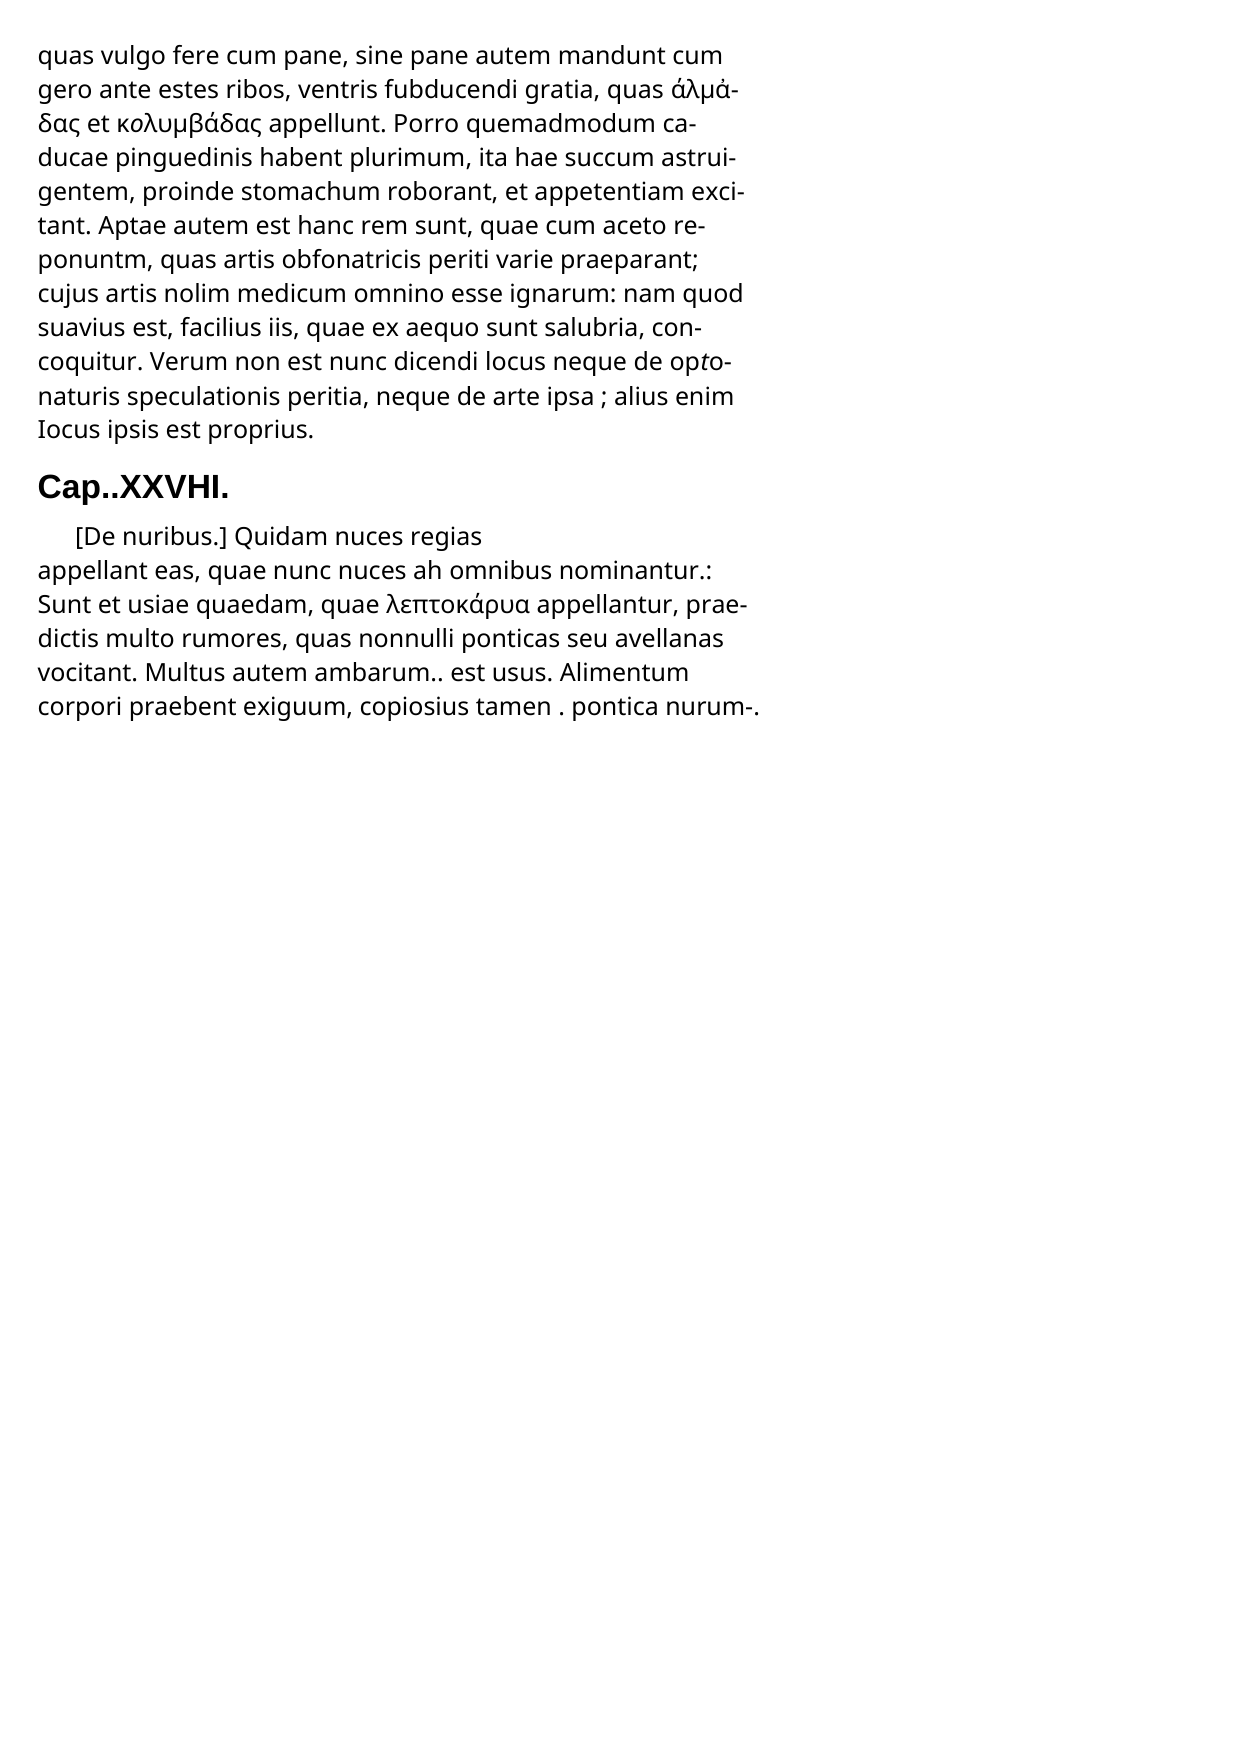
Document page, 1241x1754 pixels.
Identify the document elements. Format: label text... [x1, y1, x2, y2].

text [De nuribus.] Quidam nuces regias appellant eas, quae nunc nuces ah omnibus nominantur.: Sunt et usiae quaedam, quae λεπτοκάρυα appellantur, prae- dictis multo rumores, quas nonnulli ponticas seu avellanas vocitant. Multus autem ambarum.. est usus. Alimentum corpori praebent exiguum, copiosius tamen . pontica nurum-. [37, 518, 1203, 723]
subtitle Cap..XXVHI. [37, 467, 1203, 506]
text quas vulgo fere cum pane, sine pane autem mandunt cum gero ante estes ribos, ventris fubducendi gratia, quas άλμἀ- δας et κολυμβάδας appellunt. Porro quemadmodum ca- ducae pinguedinis habent plurimum, ita hae succum astrui- gentem, proinde stomachum roborant, et appetentiam exci- tant. Aptae autem est hanc rem sunt, quae cum aceto re- ponuntm, quas artis obfonatricis periti varie praeparant; cujus artis nolim medicum omnino esse ignarum: nam quod suavius est, facilius iis, quae ex aequo sunt salubria, con- coquitur. Verum non est nunc dicendi locus neque de opto- naturis speculationis peritia, neque de arte ipsa ; alius enim Iocus ipsis est proprius. [37, 37, 1203, 446]
